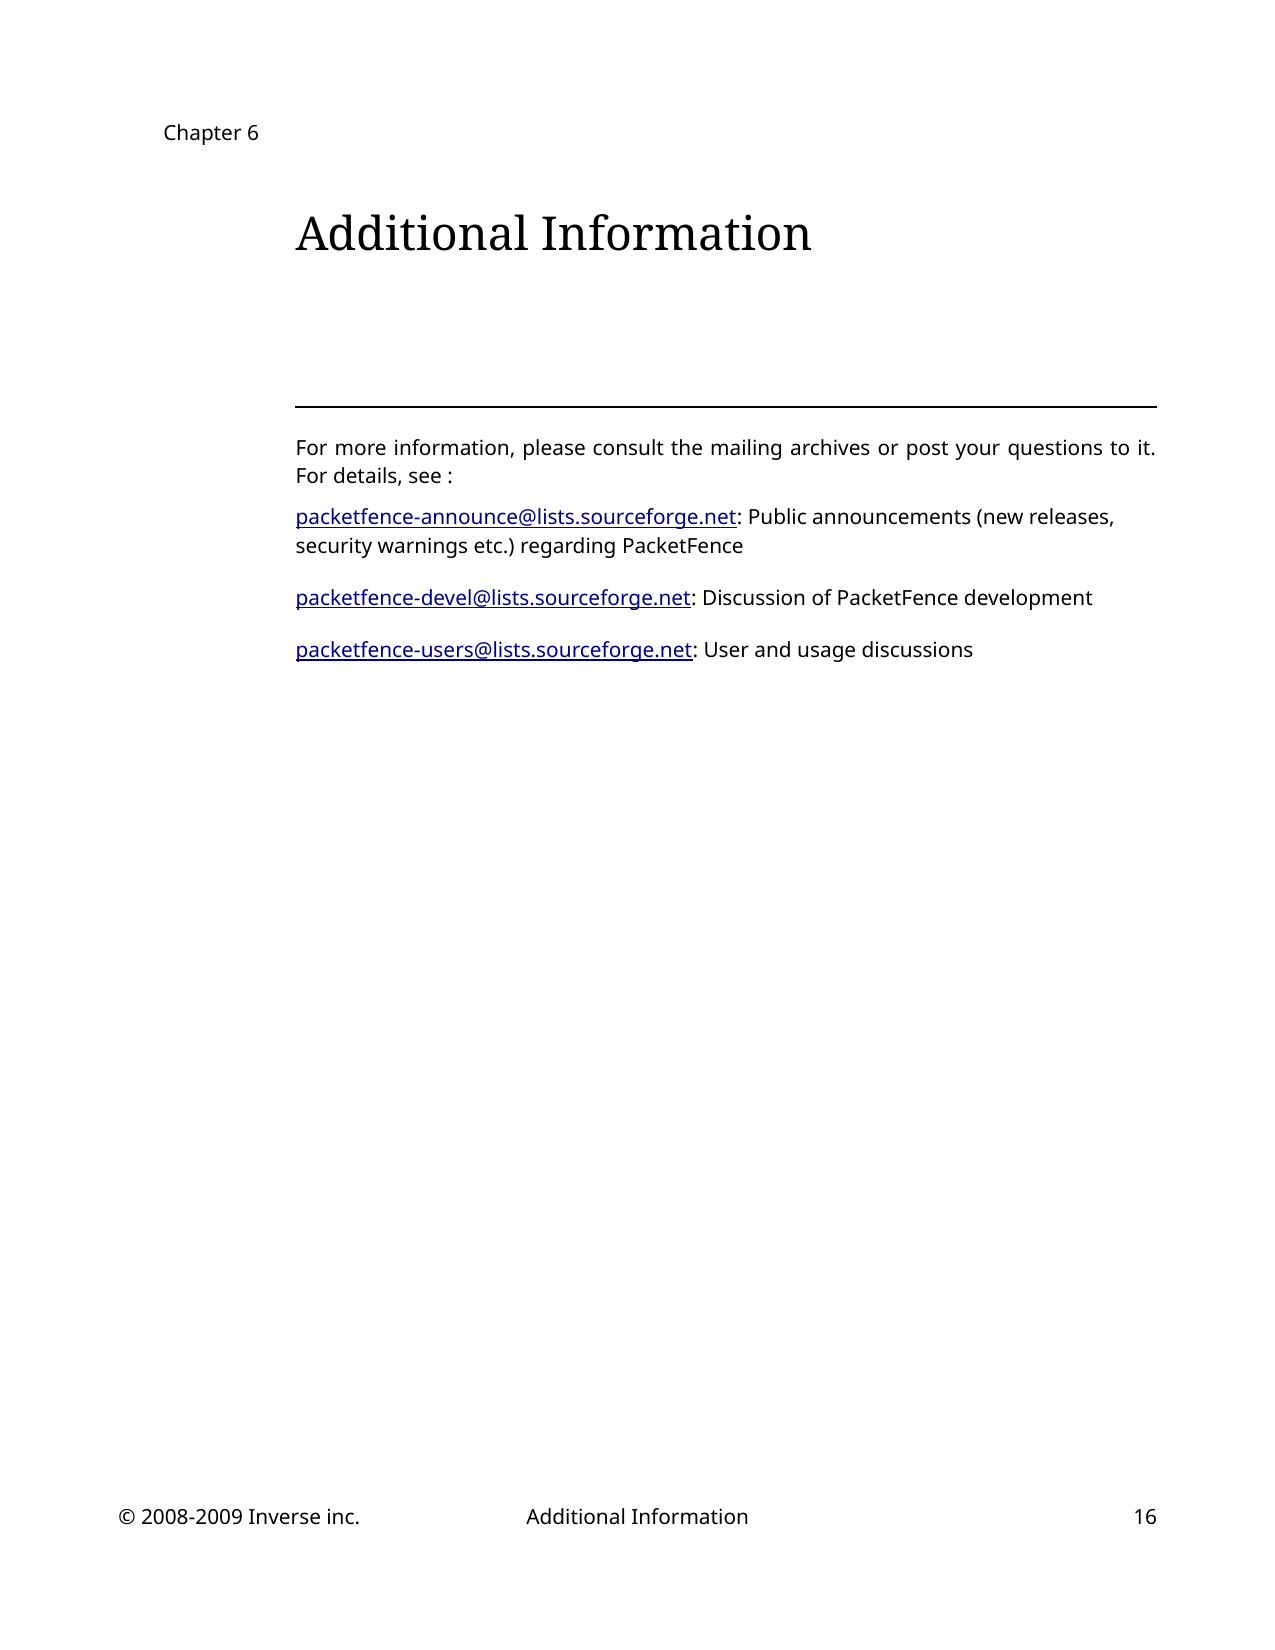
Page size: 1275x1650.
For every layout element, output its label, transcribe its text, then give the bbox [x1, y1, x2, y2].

text packetfence-announce@lists.sourceforge.net: Public announcements (new releases, security warnings etc.) regarding PacketFence [295, 502, 1157, 559]
subtitle Additional Information [295, 201, 1157, 406]
text packetfence-users@lists.sourceforge.net: User and usage discussions [295, 635, 1157, 663]
text packetfence-devel@lists.sourceforge.net: Discussion of PacketFence development [295, 583, 1157, 611]
text For more information, please consult the mailing archives or post your questions to it. For details, see : [295, 433, 1157, 490]
